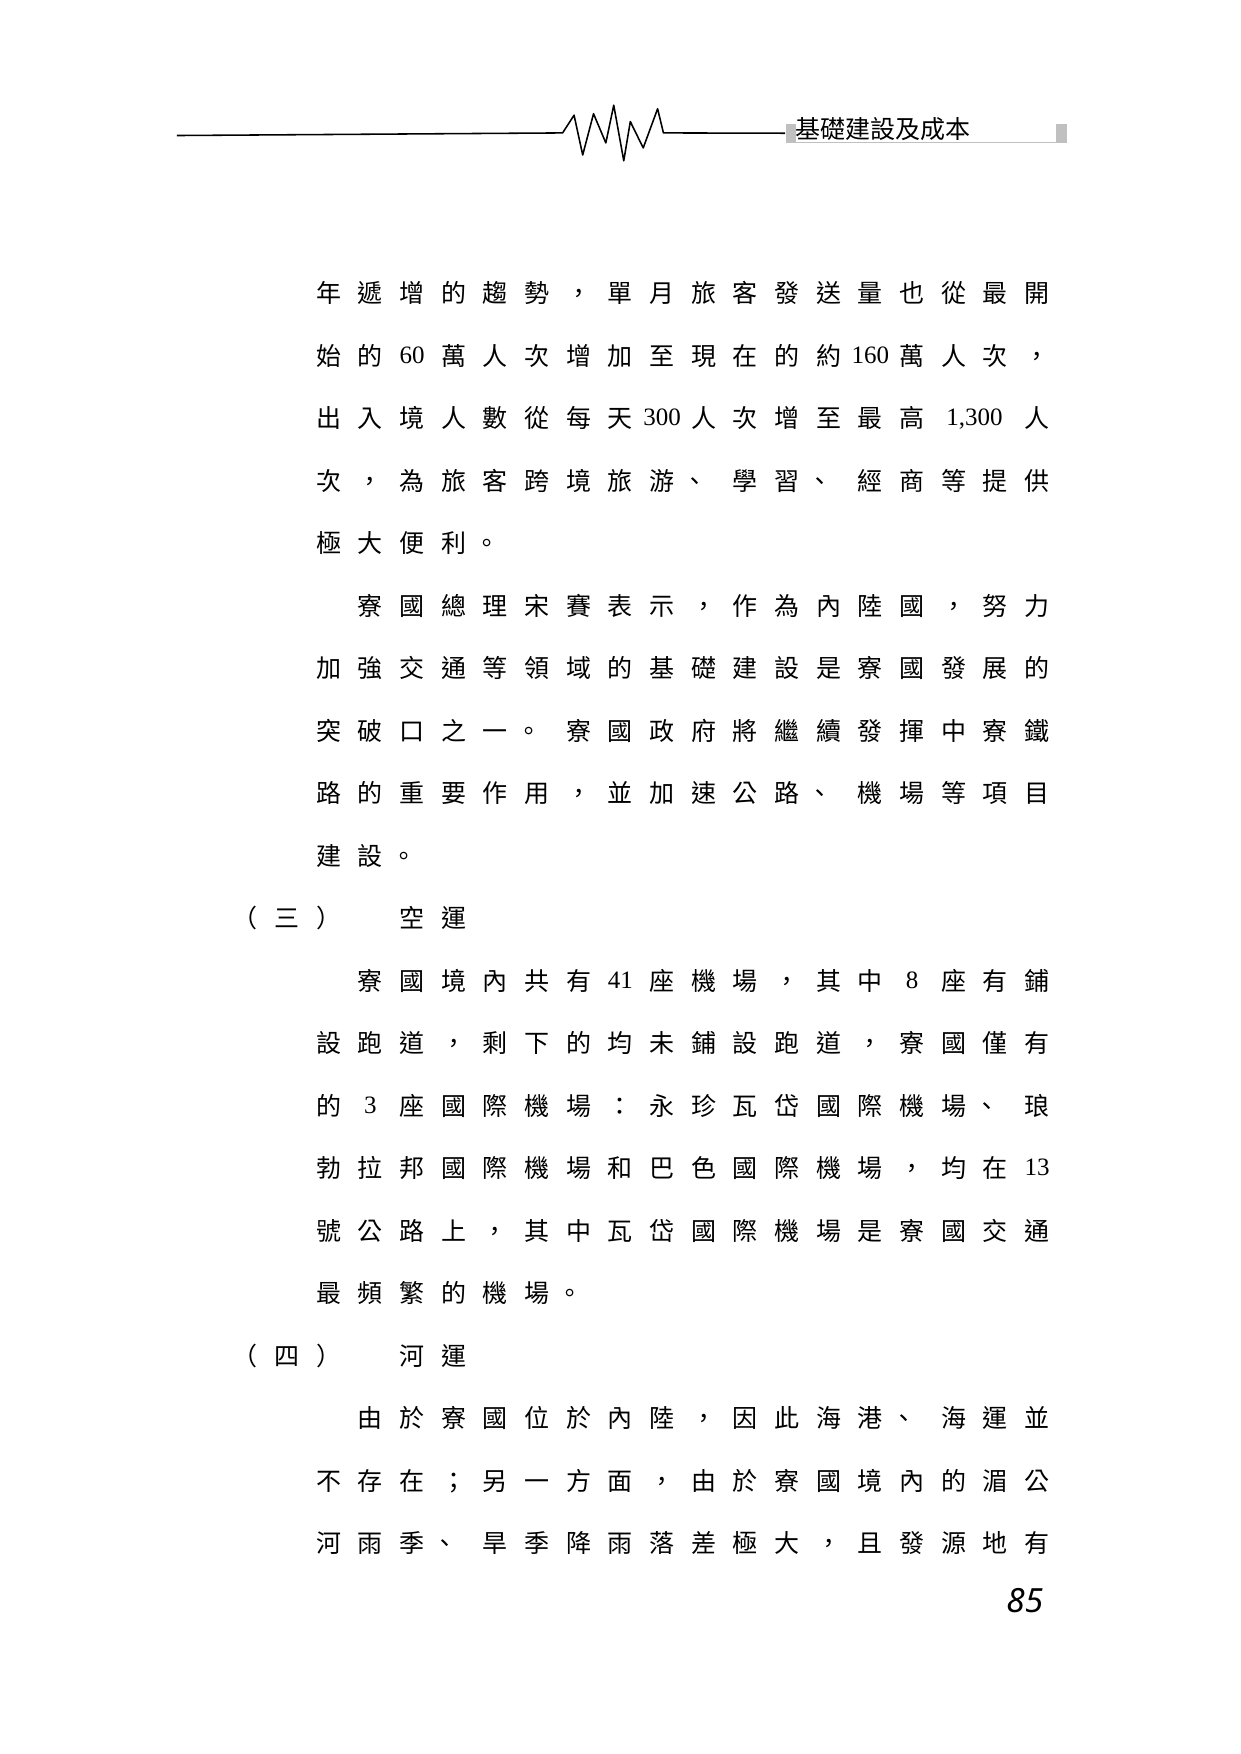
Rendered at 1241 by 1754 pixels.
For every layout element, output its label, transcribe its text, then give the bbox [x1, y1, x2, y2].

text 寮國境內共有41座機場，其中8座有鋪設跑道，剩下的均未鋪設跑道，寮國僅有的3座國際機場：永珍瓦岱國際機場、琅勃拉邦國際機場和巴色國際機場，均在13號公路上，其中瓦岱國際機場是寮國交通最頻繁的機場。 [281, 938, 1058, 1313]
text 由於寮國位於內陸，因此海港、海運並不存在；另一方面，由於寮國境內的湄公河雨季、旱季降雨落差極大，且發源地有 [281, 1375, 1058, 1563]
text 寮國總理宋賽表示，作為內陸國，努力加強交通等領域的基礎建設是寮國發展的突破口之一。寮國政府將繼續發揮中寮鐵路的重要作用，並加速公路、機場等項目建設。 [281, 563, 1058, 875]
text 年遞增的趨勢，單月旅客發送量也從最開始的60萬人次增加至現在的約160萬人次，出入境人數從每天300人次增至最高1,300人次，為旅客跨境旅游、學習、經商等提供極大便利。 [281, 250, 1058, 563]
text （四） 河運 [207, 1313, 1058, 1375]
text （三） 空運 [207, 875, 1058, 938]
